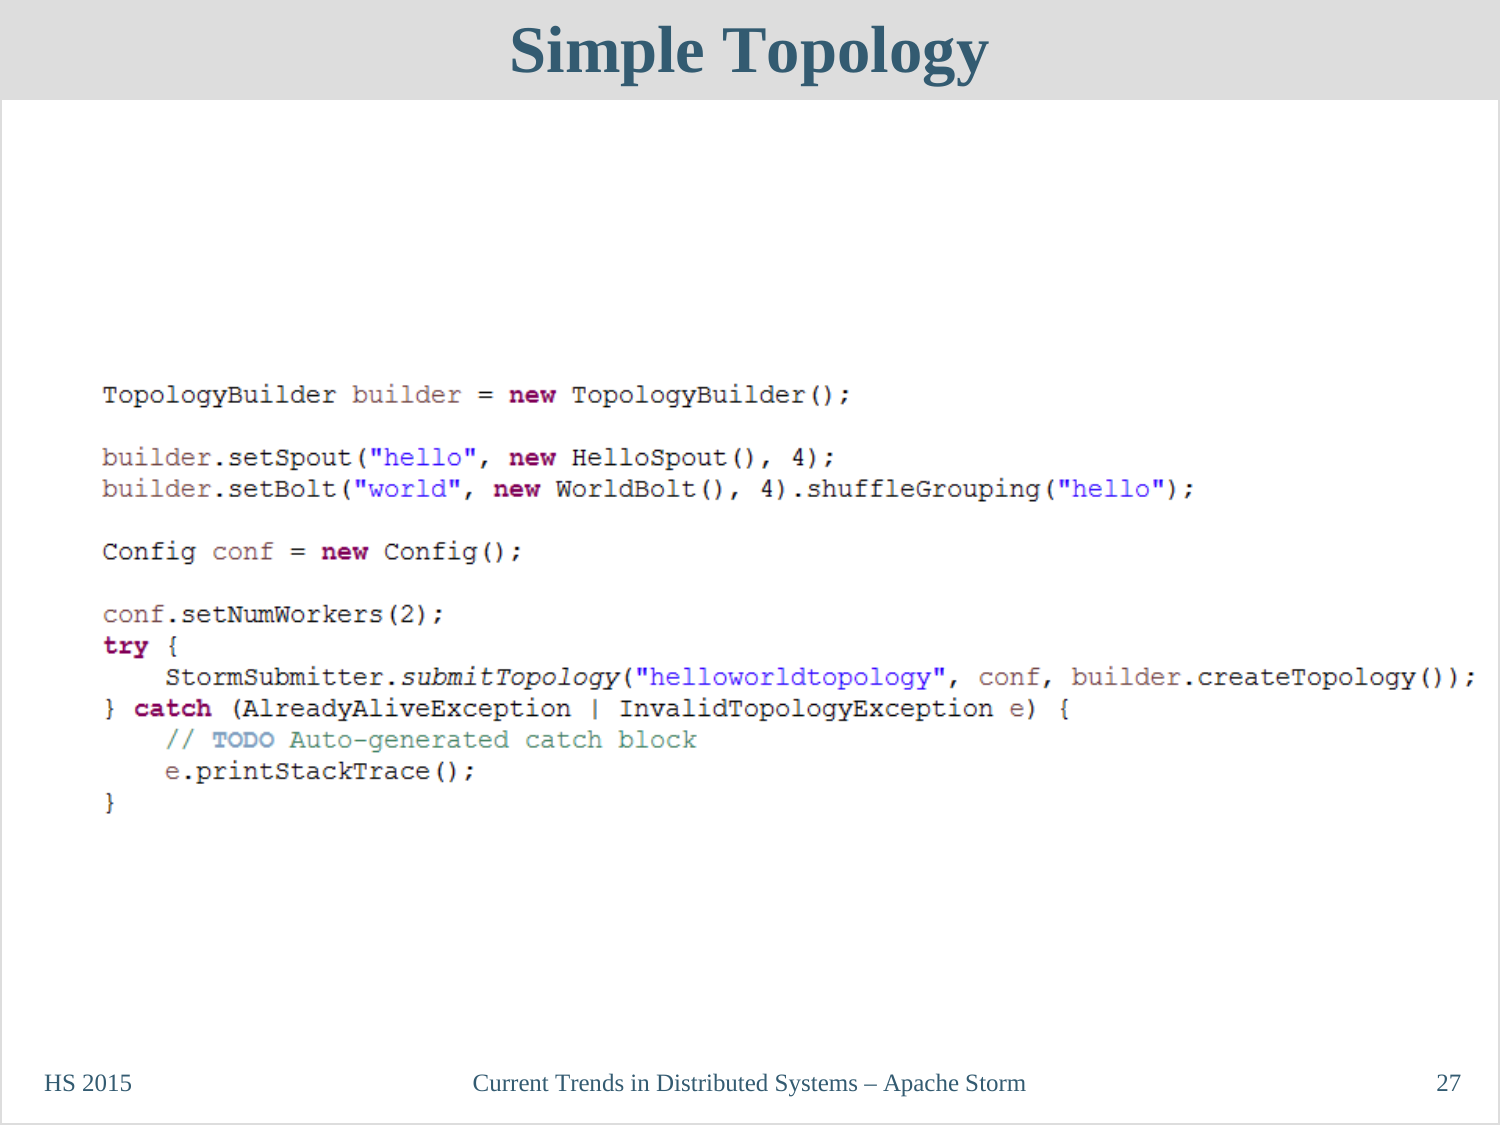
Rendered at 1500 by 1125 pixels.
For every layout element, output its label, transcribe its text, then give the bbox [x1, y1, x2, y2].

picture [87, 370, 1493, 831]
text_box 9 [1375, 1058, 1477, 1097]
title Simple Topology [0, 0, 1500, 100]
text_box HS 2015 [29, 1058, 195, 1097]
text_box Current Trends in Distributed Systems – Apache Storm [300, 1058, 1201, 1107]
